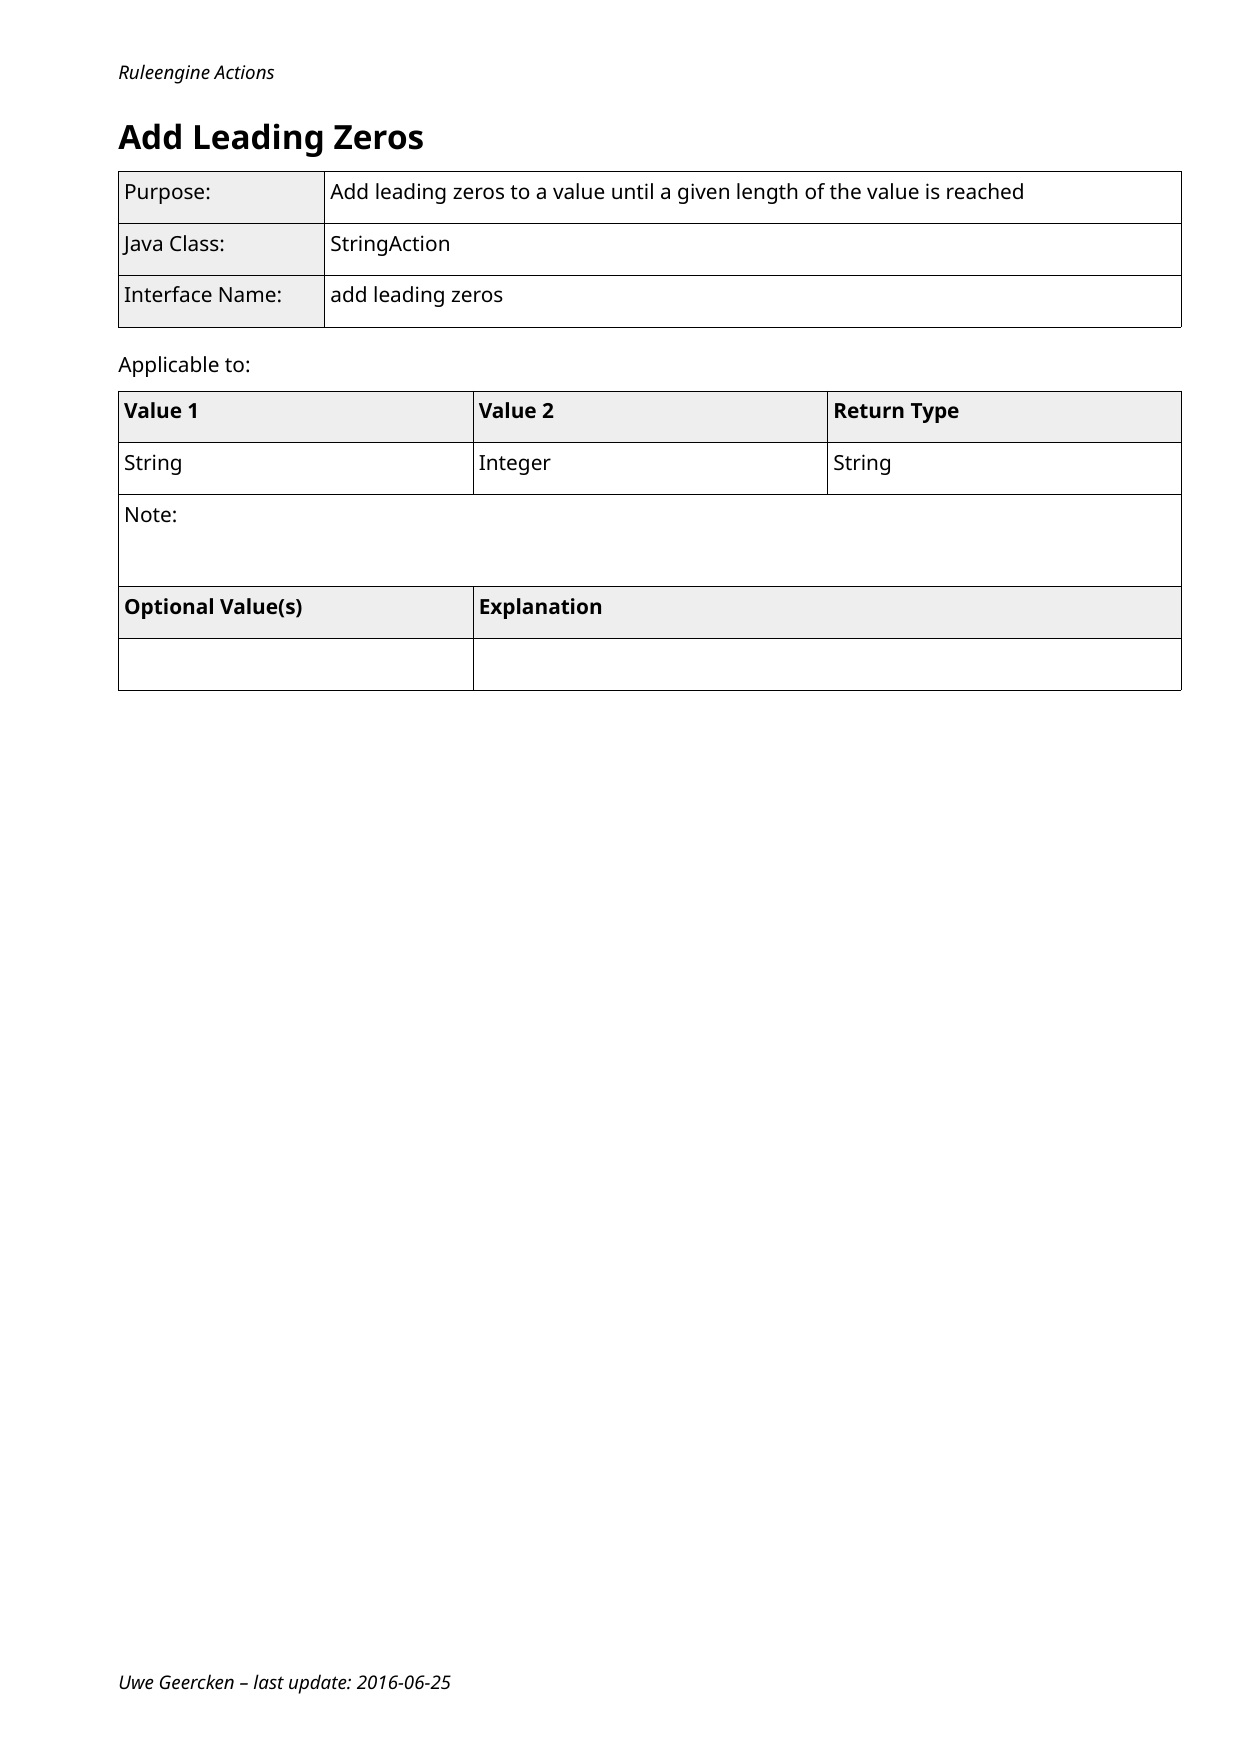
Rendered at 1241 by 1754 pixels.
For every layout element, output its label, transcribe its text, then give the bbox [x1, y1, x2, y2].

table_cell StringAction [325, 224, 1181, 275]
table_cell [119, 639, 473, 689]
table_cell String [119, 443, 473, 494]
table_cell Note: [119, 495, 1181, 586]
table_cell Explanation [474, 587, 1181, 638]
table_cell Integer [474, 443, 827, 494]
table_header Value 2 [474, 392, 827, 442]
table_cell [474, 639, 1181, 689]
table_header Add leading zeros to a value until a given length of the value is reached [325, 172, 1181, 223]
text Add Leading Zeros [118, 114, 1181, 159]
table_header Return Type [828, 392, 1181, 442]
text Applicable to: [118, 350, 1181, 379]
table_header Value 1 [119, 392, 473, 442]
table_cell Interface Name: [119, 276, 324, 327]
table_cell Java Class: [119, 224, 324, 275]
table_cell add leading zeros [325, 276, 1181, 327]
table_header Purpose: [119, 172, 324, 223]
table_cell String [828, 443, 1181, 494]
table_cell Optional Value(s) [119, 587, 473, 638]
